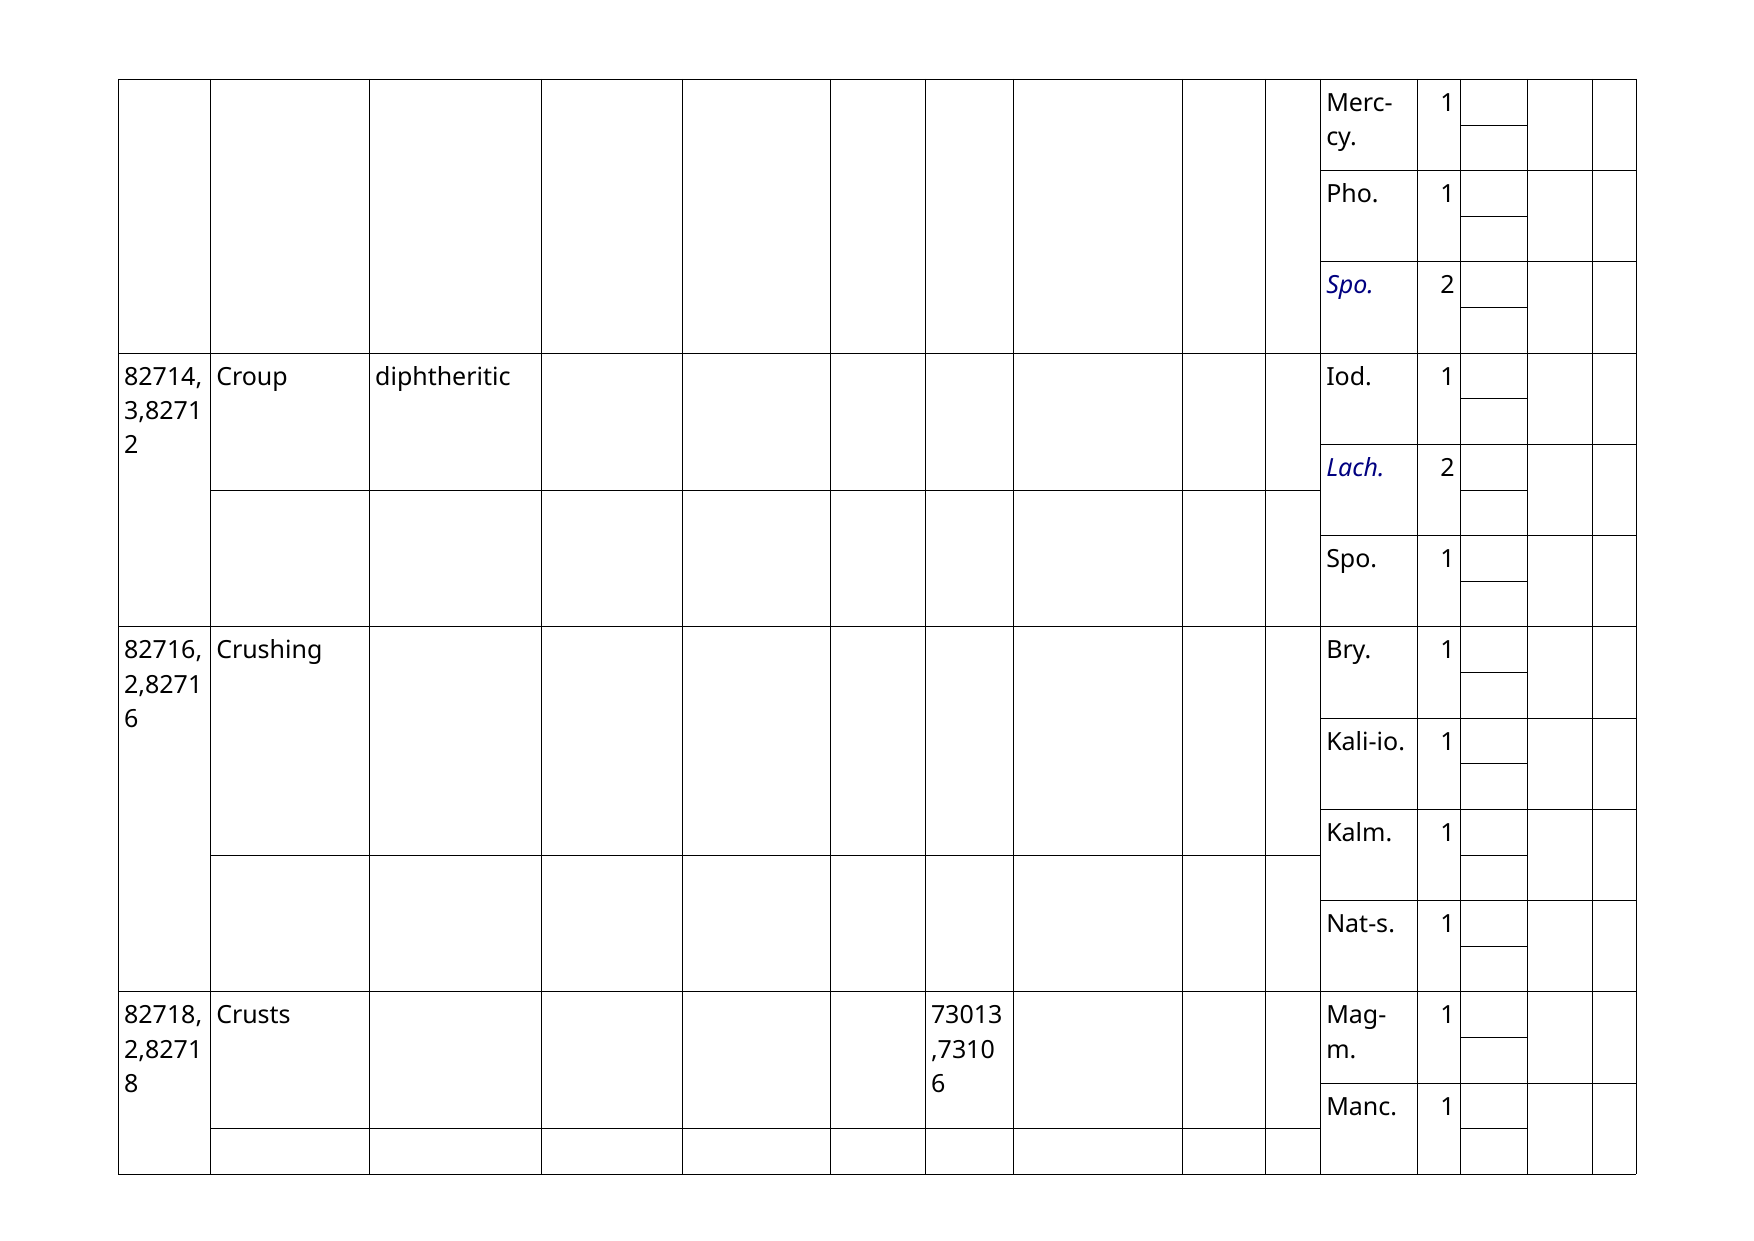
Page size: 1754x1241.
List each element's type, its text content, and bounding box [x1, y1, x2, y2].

table_cell [1593, 262, 1636, 353]
table_cell [1266, 80, 1320, 353]
table_cell Kali-io. [1321, 719, 1417, 809]
table_cell Bry. [1321, 627, 1417, 718]
table_cell Croup [211, 354, 369, 489]
table_cell [683, 491, 830, 626]
table_cell [1461, 719, 1527, 763]
table_cell 1 [1418, 354, 1460, 444]
table_cell [1014, 80, 1182, 353]
table_cell [1461, 536, 1527, 581]
table_cell Crusts [211, 992, 369, 1128]
table_cell [1461, 810, 1527, 854]
table_cell Mag-m. [1321, 992, 1417, 1083]
table_cell [831, 856, 925, 991]
table_cell [1593, 171, 1636, 261]
table_cell [1593, 80, 1636, 170]
table_cell [683, 856, 830, 991]
table_cell Iod. [1321, 354, 1417, 444]
table_cell [1528, 992, 1592, 1083]
table_cell 73013,73106 [926, 992, 1013, 1128]
table_cell [1461, 1129, 1527, 1174]
table_cell [1014, 627, 1182, 854]
table_cell [831, 80, 925, 353]
table_cell [119, 80, 210, 353]
table_cell [1183, 1129, 1265, 1174]
table_cell [1528, 1084, 1592, 1174]
table_cell [1461, 491, 1527, 535]
table_cell 1 [1418, 992, 1460, 1083]
table_cell [542, 80, 682, 353]
table_cell [1014, 491, 1182, 626]
table_cell [1528, 901, 1592, 991]
table_cell [542, 856, 682, 991]
table_cell [1461, 445, 1527, 489]
table_cell [683, 354, 830, 489]
table_cell [831, 491, 925, 626]
table_cell [1014, 354, 1182, 489]
table_cell [1528, 719, 1592, 809]
table_cell [1528, 536, 1592, 626]
table_cell [1528, 445, 1592, 535]
table_cell [831, 1129, 925, 1174]
table_cell [1266, 627, 1320, 854]
table_cell [1461, 171, 1527, 216]
table_cell diphtheritic [370, 354, 541, 489]
table_cell Nat-s. [1321, 901, 1417, 991]
table_cell 1 [1418, 901, 1460, 991]
table_cell [1183, 354, 1265, 489]
table_cell [1014, 1129, 1182, 1174]
table_cell [1528, 627, 1592, 718]
table_cell [1183, 856, 1265, 991]
table_cell [1461, 582, 1527, 626]
table_cell 1 [1418, 810, 1460, 900]
table_cell [1461, 947, 1527, 991]
table_cell 82718,2,82718 [119, 992, 210, 1174]
table_cell [370, 992, 541, 1128]
table_cell [542, 992, 682, 1128]
table_cell [831, 627, 925, 854]
table_cell [1183, 491, 1265, 626]
table_cell [1593, 901, 1636, 991]
table_cell [1528, 80, 1592, 170]
table_cell 1 [1418, 171, 1460, 261]
table_cell Merc-cy. [1321, 80, 1417, 170]
table_cell [1593, 1084, 1636, 1174]
table_cell 82716,2,82716 [119, 627, 210, 991]
table_cell [1528, 171, 1592, 261]
table_cell [211, 1129, 369, 1174]
table_cell [1461, 262, 1527, 307]
table_cell [211, 856, 369, 991]
table_cell [926, 627, 1013, 854]
table_cell [1266, 1129, 1320, 1174]
table_cell Crushing [211, 627, 369, 854]
table_cell [1266, 856, 1320, 991]
table_cell 2 [1418, 262, 1460, 353]
table_cell [1593, 719, 1636, 809]
table_cell 82714,3,82712 [119, 354, 210, 626]
table_cell [926, 354, 1013, 489]
table_cell [1528, 354, 1592, 444]
table_cell [1593, 536, 1636, 626]
table_cell [1461, 627, 1527, 672]
table_cell [1461, 992, 1527, 1037]
table_cell [1461, 673, 1527, 718]
table_cell Pho. [1321, 171, 1417, 261]
table_cell [1528, 810, 1592, 900]
table_cell [370, 627, 541, 854]
table_cell [1014, 992, 1182, 1128]
table_cell [370, 1129, 541, 1174]
table_cell [1183, 80, 1265, 353]
table_cell Kalm. [1321, 810, 1417, 900]
table_cell [1183, 992, 1265, 1128]
table_cell 1 [1418, 536, 1460, 626]
table_cell 1 [1418, 1084, 1460, 1174]
table_cell [926, 856, 1013, 991]
table_cell 2 [1418, 445, 1460, 535]
table_cell [926, 1129, 1013, 1174]
table_cell [1593, 445, 1636, 535]
table_cell [1266, 491, 1320, 626]
table_cell [542, 627, 682, 854]
table_cell [683, 1129, 830, 1174]
table_cell [683, 627, 830, 854]
table_cell [542, 354, 682, 489]
table_cell [683, 992, 830, 1128]
table_cell [1461, 1084, 1527, 1128]
table_cell [831, 992, 925, 1128]
table_cell Lach. [1321, 445, 1417, 535]
table_cell [1461, 764, 1527, 809]
table_cell [926, 80, 1013, 353]
table_cell [1461, 354, 1527, 398]
table_cell [370, 491, 541, 626]
table_cell [370, 80, 541, 353]
table_cell [1593, 627, 1636, 718]
table_cell 1 [1418, 80, 1460, 170]
table_cell [1461, 1038, 1527, 1083]
table_cell [1461, 901, 1527, 946]
table_cell [1461, 217, 1527, 261]
table_cell [1461, 308, 1527, 353]
table_cell [1593, 354, 1636, 444]
table_cell [1593, 810, 1636, 900]
table_cell 1 [1418, 719, 1460, 809]
table_cell [1593, 992, 1636, 1083]
table_cell [1266, 992, 1320, 1128]
table_cell Spo. [1321, 536, 1417, 626]
table_cell [831, 354, 925, 489]
table_cell [1266, 354, 1320, 489]
table_cell [370, 856, 541, 991]
table_cell [1461, 80, 1527, 124]
table_cell [1461, 856, 1527, 900]
table_cell [1461, 126, 1527, 170]
table_cell 1 [1418, 627, 1460, 718]
table_cell [1461, 399, 1527, 444]
table_cell Spo. [1321, 262, 1417, 353]
table_cell [542, 1129, 682, 1174]
table_cell Manc. [1321, 1084, 1417, 1174]
table_cell [211, 491, 369, 626]
table_cell [1528, 262, 1592, 353]
table_cell [683, 80, 830, 353]
table_cell [1183, 627, 1265, 854]
table_cell [542, 491, 682, 626]
table_cell [926, 491, 1013, 626]
table_cell [211, 80, 369, 353]
table_cell [1014, 856, 1182, 991]
